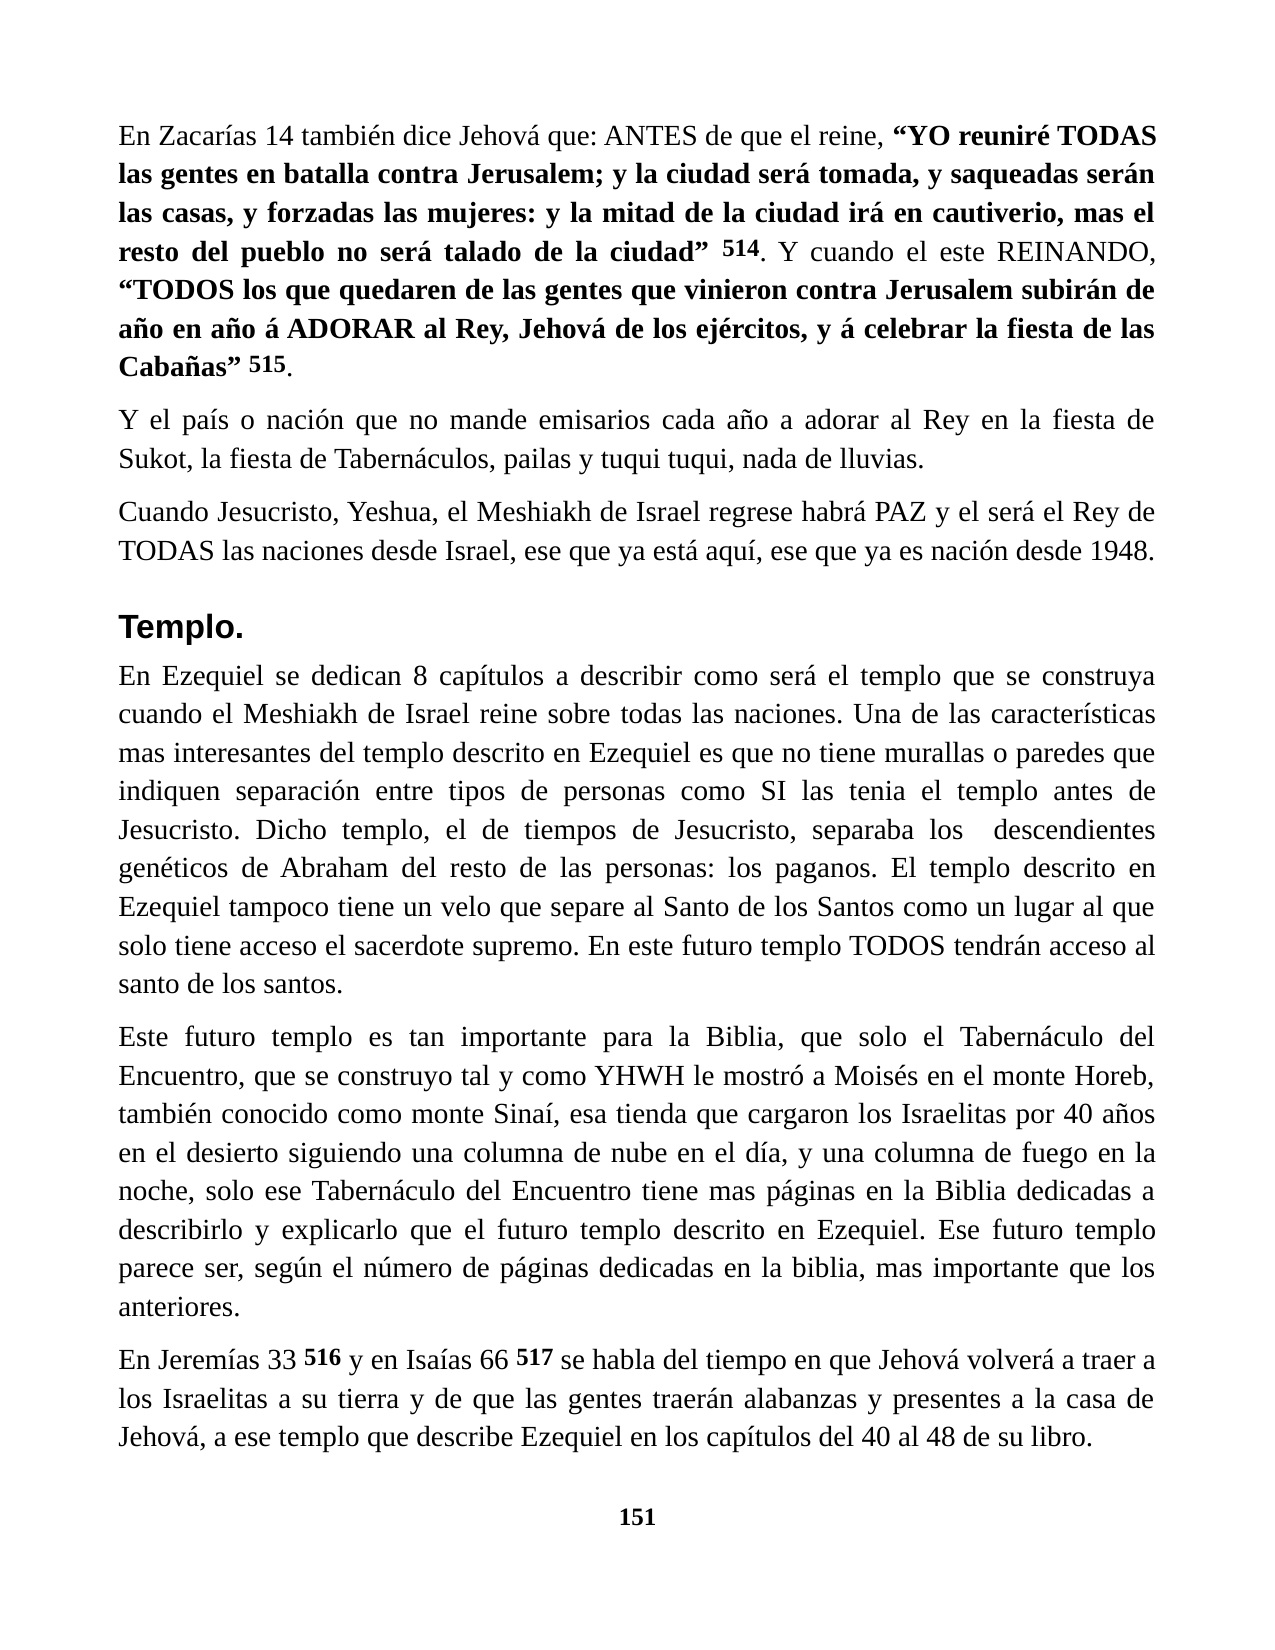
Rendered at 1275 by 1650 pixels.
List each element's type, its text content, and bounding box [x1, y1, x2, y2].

text En Zacarías 14 también dice Jehová que: ANTES de que el reine, “YO reuniré TODAS las gentes en batalla contra Jerusalem; y la ciudad será tomada, y saqueadas serán las casas, y forzadas las mujeres: y la mitad de la ciudad irá en cautiverio, mas el resto del pueblo no será talado de la ciudad” . Y cuando el este REINANDO, “TODOS los que quedaren de las gentes que vinieron contra Jerusalem subirán de año en año á ADORAR al Rey, Jehová de los ejércitos, y á celebrar la fiesta de las Cabañas” . [118, 118, 1157, 383]
text Este futuro templo es tan importante para la Biblia, que solo el Tabernáculo del Encuentro, que se construyo tal y como YHWH le mostró a Moisés en el monte Horeb, también conocido como monte Sinaí, esa tienda que cargaron los Israelitas por 40 años en el desierto siguiendo una columna de nube en el día, y una columna de fuego en la noche, solo ese Tabernáculo del Encuentro tiene mas páginas en la Biblia dedicadas a describirlo y explicarlo que el futuro templo descrito en Ezequiel. Ese futuro templo parece ser, según el número de páginas dedicadas en la biblia, mas importante que los anteriores. [118, 1019, 1157, 1323]
text Cuando Jesucristo, Yeshua, el Meshiakh de Israel regrese habrá PAZ y el será el Rey de TODAS las naciones desde Israel, ese que ya está aquí, ese que ya es nación desde 1948. [118, 494, 1157, 566]
text En Ezequiel se dedican 8 capítulos a describir como será el templo que se construya cuando el Meshiakh de Israel reine sobre todas las naciones. Una de las características mas interesantes del templo descrito en Ezequiel es que no tiene murallas o paredes que indiquen separación entre tipos de personas como SI las tenia el templo antes de Jesucristo. Dicho templo, el de tiempos de Jesucristo, separaba los descendientes genéticos de Abraham del resto de las personas: los paganos. El templo descrito en Ezequiel tampoco tiene un velo que separe al Santo de los Santos como un lugar al que solo tiene acceso el sacerdote supremo. En este futuro templo TODOS tendrán acceso al santo de los santos. [118, 658, 1157, 1000]
text Y el país o nación que no mande emisarios cada año a adorar al Rey en la fiesta de Sukot, la fiesta de Tabernáculos, pailas y tuqui tuqui, nada de lluvias. [118, 402, 1157, 474]
subtitle Templo. [118, 607, 1157, 645]
text En Jeremías 33 y en Isaías 66 se habla del tiempo en que Jehová volverá a traer a los Israelitas a su tierra y de que las gentes traerán alabanzas y presentes a la casa de Jehová, a ese templo que describe Ezequiel en los capítulos del 40 al 48 de su libro. [118, 1342, 1157, 1453]
